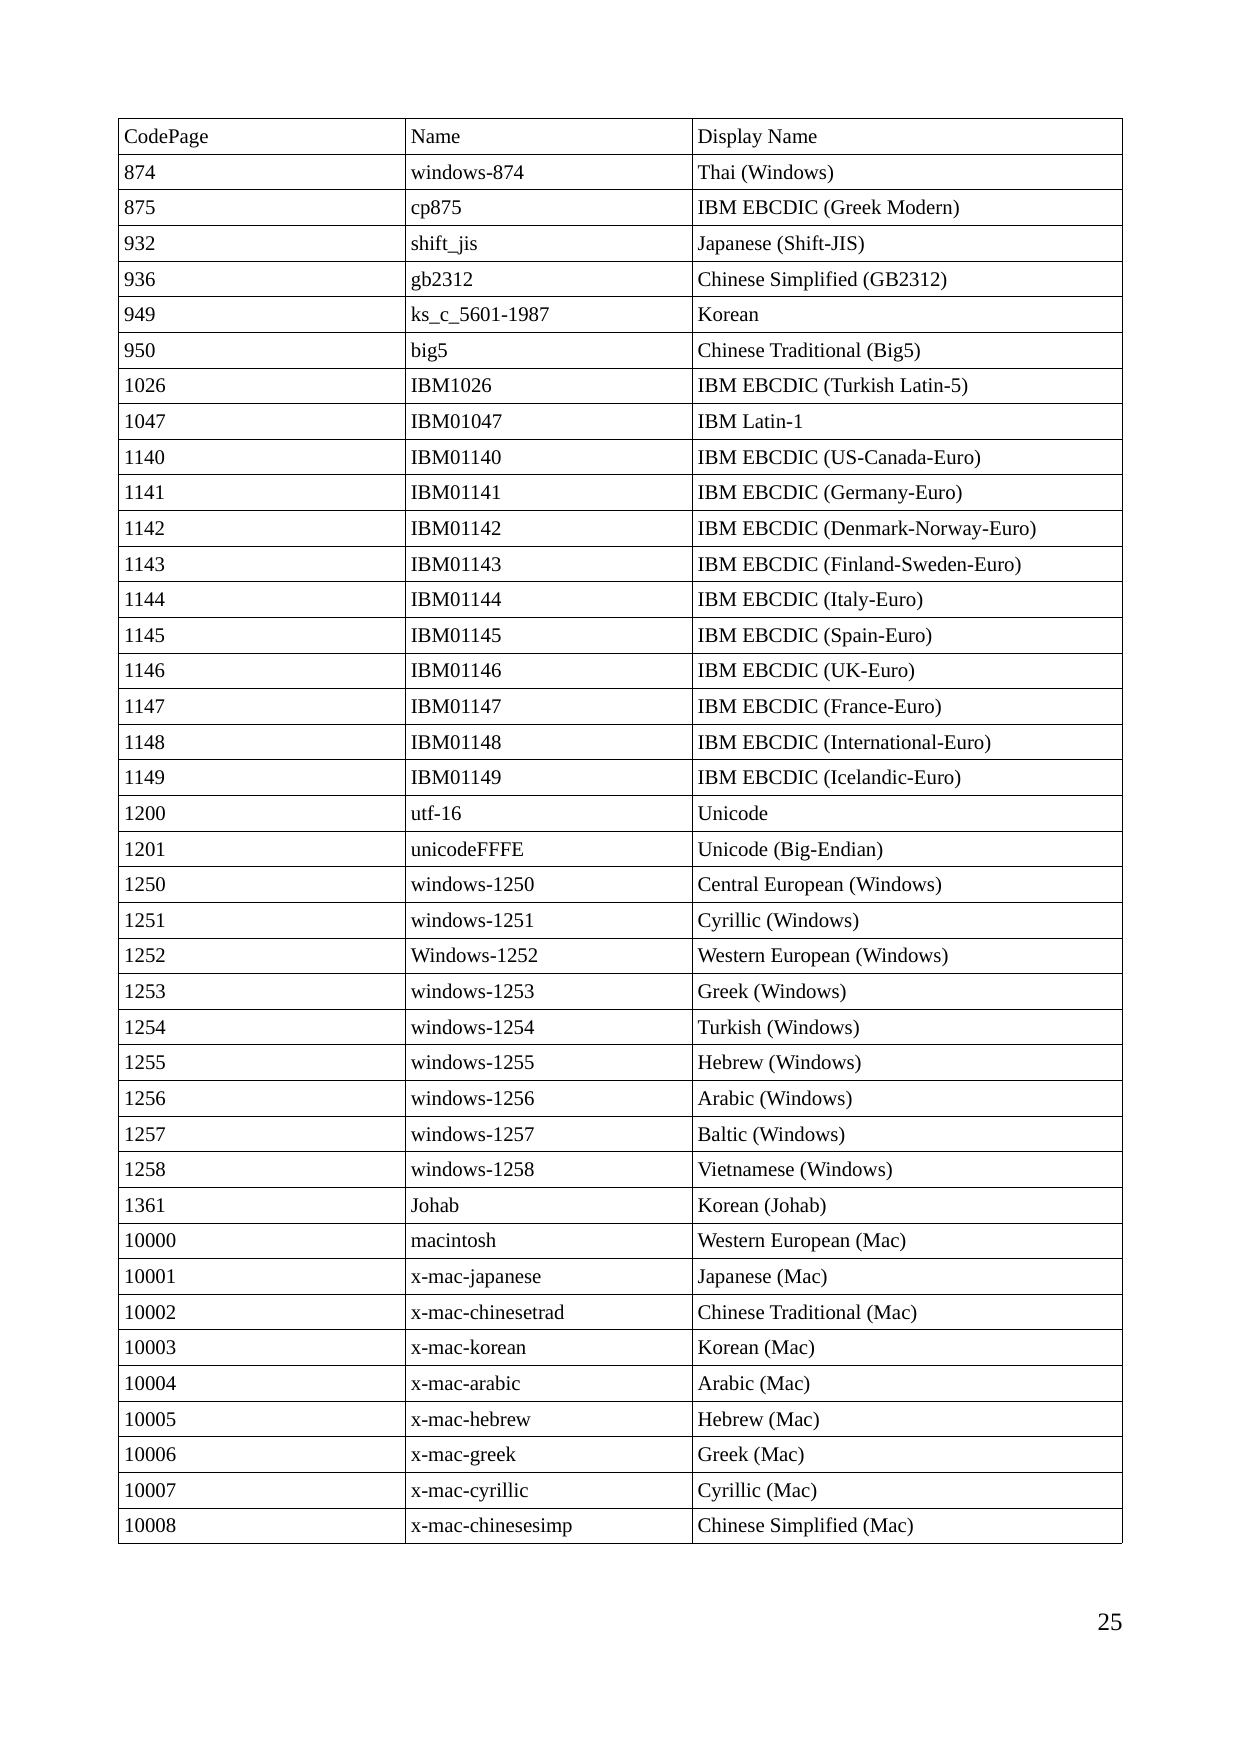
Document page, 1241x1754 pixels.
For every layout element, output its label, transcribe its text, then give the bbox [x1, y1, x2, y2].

table_cell IBM01143 [406, 547, 692, 581]
table_cell shift_jis [406, 226, 692, 261]
table_cell 1200 [119, 796, 405, 831]
table_cell IBM EBCDIC (Denmark-Norway-Euro) [693, 511, 1122, 546]
table_cell Thai (Windows) [693, 155, 1122, 189]
table_cell 949 [119, 297, 405, 332]
table_cell windows-1250 [406, 867, 692, 902]
table_cell 10001 [119, 1259, 405, 1294]
table_cell 936 [119, 262, 405, 296]
table_cell macintosh [406, 1224, 692, 1258]
table_cell 10005 [119, 1402, 405, 1436]
table_cell IBM01149 [406, 760, 692, 795]
table_cell x-mac-cyrillic [406, 1473, 692, 1507]
table_cell Central European (Windows) [693, 867, 1122, 902]
table_cell 1146 [119, 654, 405, 688]
table_cell Windows-1252 [406, 939, 692, 973]
table_cell Hebrew (Windows) [693, 1045, 1122, 1080]
table_cell Unicode [693, 796, 1122, 831]
table_cell 1201 [119, 832, 405, 866]
table_cell windows-1258 [406, 1152, 692, 1187]
table_cell ks_c_5601-1987 [406, 297, 692, 332]
table_cell 1145 [119, 618, 405, 652]
table_cell 1255 [119, 1045, 405, 1080]
table_cell 1142 [119, 511, 405, 546]
table_cell 10006 [119, 1437, 405, 1472]
table_cell x-mac-hebrew [406, 1402, 692, 1436]
table_cell Johab [406, 1188, 692, 1222]
table_cell IBM EBCDIC (Greek Modern) [693, 190, 1122, 225]
table_cell IBM EBCDIC (Italy-Euro) [693, 582, 1122, 617]
table_cell 950 [119, 333, 405, 367]
table_cell x-mac-arabic [406, 1366, 692, 1401]
table_cell Greek (Windows) [693, 974, 1122, 1009]
table_cell IBM01145 [406, 618, 692, 652]
table_cell IBM01047 [406, 404, 692, 439]
table_cell 1026 [119, 369, 405, 403]
table_cell 1361 [119, 1188, 405, 1222]
table_cell 874 [119, 155, 405, 189]
table_cell Arabic (Mac) [693, 1366, 1122, 1401]
table_cell 10004 [119, 1366, 405, 1401]
table_cell Western European (Mac) [693, 1224, 1122, 1258]
table_cell 1144 [119, 582, 405, 617]
table_cell IBM EBCDIC (Icelandic-Euro) [693, 760, 1122, 795]
table_cell IBM01142 [406, 511, 692, 546]
table_cell IBM1026 [406, 369, 692, 403]
table_header CodePage [119, 119, 405, 154]
table_cell windows-1253 [406, 974, 692, 1009]
table_cell 1251 [119, 903, 405, 937]
table_cell Cyrillic (Mac) [693, 1473, 1122, 1507]
table_cell windows-1254 [406, 1010, 692, 1044]
table_cell Chinese Simplified (GB2312) [693, 262, 1122, 296]
table_cell x-mac-korean [406, 1330, 692, 1365]
table_cell 1257 [119, 1117, 405, 1151]
table_cell cp875 [406, 190, 692, 225]
table_cell IBM01140 [406, 440, 692, 474]
table_cell x-mac-greek [406, 1437, 692, 1472]
table_cell Greek (Mac) [693, 1437, 1122, 1472]
table_cell 1252 [119, 939, 405, 973]
table_cell 932 [119, 226, 405, 261]
table_cell 1147 [119, 689, 405, 724]
table_cell Korean [693, 297, 1122, 332]
table_cell Unicode (Big-Endian) [693, 832, 1122, 866]
table_cell IBM Latin-1 [693, 404, 1122, 439]
table_cell IBM01146 [406, 654, 692, 688]
table_cell 1149 [119, 760, 405, 795]
table_cell IBM EBCDIC (Spain-Euro) [693, 618, 1122, 652]
table_cell unicodeFFFE [406, 832, 692, 866]
table_cell IBM EBCDIC (Germany-Euro) [693, 475, 1122, 510]
table_cell windows-1251 [406, 903, 692, 937]
table_cell 1148 [119, 725, 405, 759]
table_cell 1141 [119, 475, 405, 510]
table_cell Japanese (Mac) [693, 1259, 1122, 1294]
table_cell Western European (Windows) [693, 939, 1122, 973]
table_cell Japanese (Shift-JIS) [693, 226, 1122, 261]
table_cell Chinese Traditional (Big5) [693, 333, 1122, 367]
table_cell IBM EBCDIC (Finland-Sweden-Euro) [693, 547, 1122, 581]
table_cell gb2312 [406, 262, 692, 296]
table_cell Chinese Simplified (Mac) [693, 1509, 1122, 1543]
table_cell 875 [119, 190, 405, 225]
table_cell windows-874 [406, 155, 692, 189]
table_cell IBM EBCDIC (Turkish Latin-5) [693, 369, 1122, 403]
table_cell Vietnamese (Windows) [693, 1152, 1122, 1187]
table_cell Korean (Mac) [693, 1330, 1122, 1365]
table_cell Baltic (Windows) [693, 1117, 1122, 1151]
table_cell 1047 [119, 404, 405, 439]
table_cell 1253 [119, 974, 405, 1009]
table_cell Hebrew (Mac) [693, 1402, 1122, 1436]
table_cell 1254 [119, 1010, 405, 1044]
table_cell windows-1257 [406, 1117, 692, 1151]
table_cell 10003 [119, 1330, 405, 1365]
table_cell 1140 [119, 440, 405, 474]
table_cell x-mac-japanese [406, 1259, 692, 1294]
table_cell IBM EBCDIC (France-Euro) [693, 689, 1122, 724]
table_cell 10000 [119, 1224, 405, 1258]
table_cell IBM01147 [406, 689, 692, 724]
table_cell x-mac-chinesetrad [406, 1295, 692, 1329]
table_cell Cyrillic (Windows) [693, 903, 1122, 937]
table_cell IBM EBCDIC (US-Canada-Euro) [693, 440, 1122, 474]
table_cell 10007 [119, 1473, 405, 1507]
table_cell windows-1256 [406, 1081, 692, 1116]
table_cell IBM EBCDIC (International-Euro) [693, 725, 1122, 759]
table_cell IBM EBCDIC (UK-Euro) [693, 654, 1122, 688]
table_cell 10002 [119, 1295, 405, 1329]
table_cell 1258 [119, 1152, 405, 1187]
table_cell IBM01148 [406, 725, 692, 759]
table_cell 1250 [119, 867, 405, 902]
table_cell utf-16 [406, 796, 692, 831]
table_header Display Name [693, 119, 1122, 154]
table_cell 1143 [119, 547, 405, 581]
table_cell 1256 [119, 1081, 405, 1116]
table_header Name [406, 119, 692, 154]
table_cell Arabic (Windows) [693, 1081, 1122, 1116]
table_cell Chinese Traditional (Mac) [693, 1295, 1122, 1329]
table_cell x-mac-chinesesimp [406, 1509, 692, 1543]
table_cell IBM01144 [406, 582, 692, 617]
table_cell Korean (Johab) [693, 1188, 1122, 1222]
table_cell windows-1255 [406, 1045, 692, 1080]
table_cell Turkish (Windows) [693, 1010, 1122, 1044]
table_cell 10008 [119, 1509, 405, 1543]
table_cell big5 [406, 333, 692, 367]
table_cell IBM01141 [406, 475, 692, 510]
